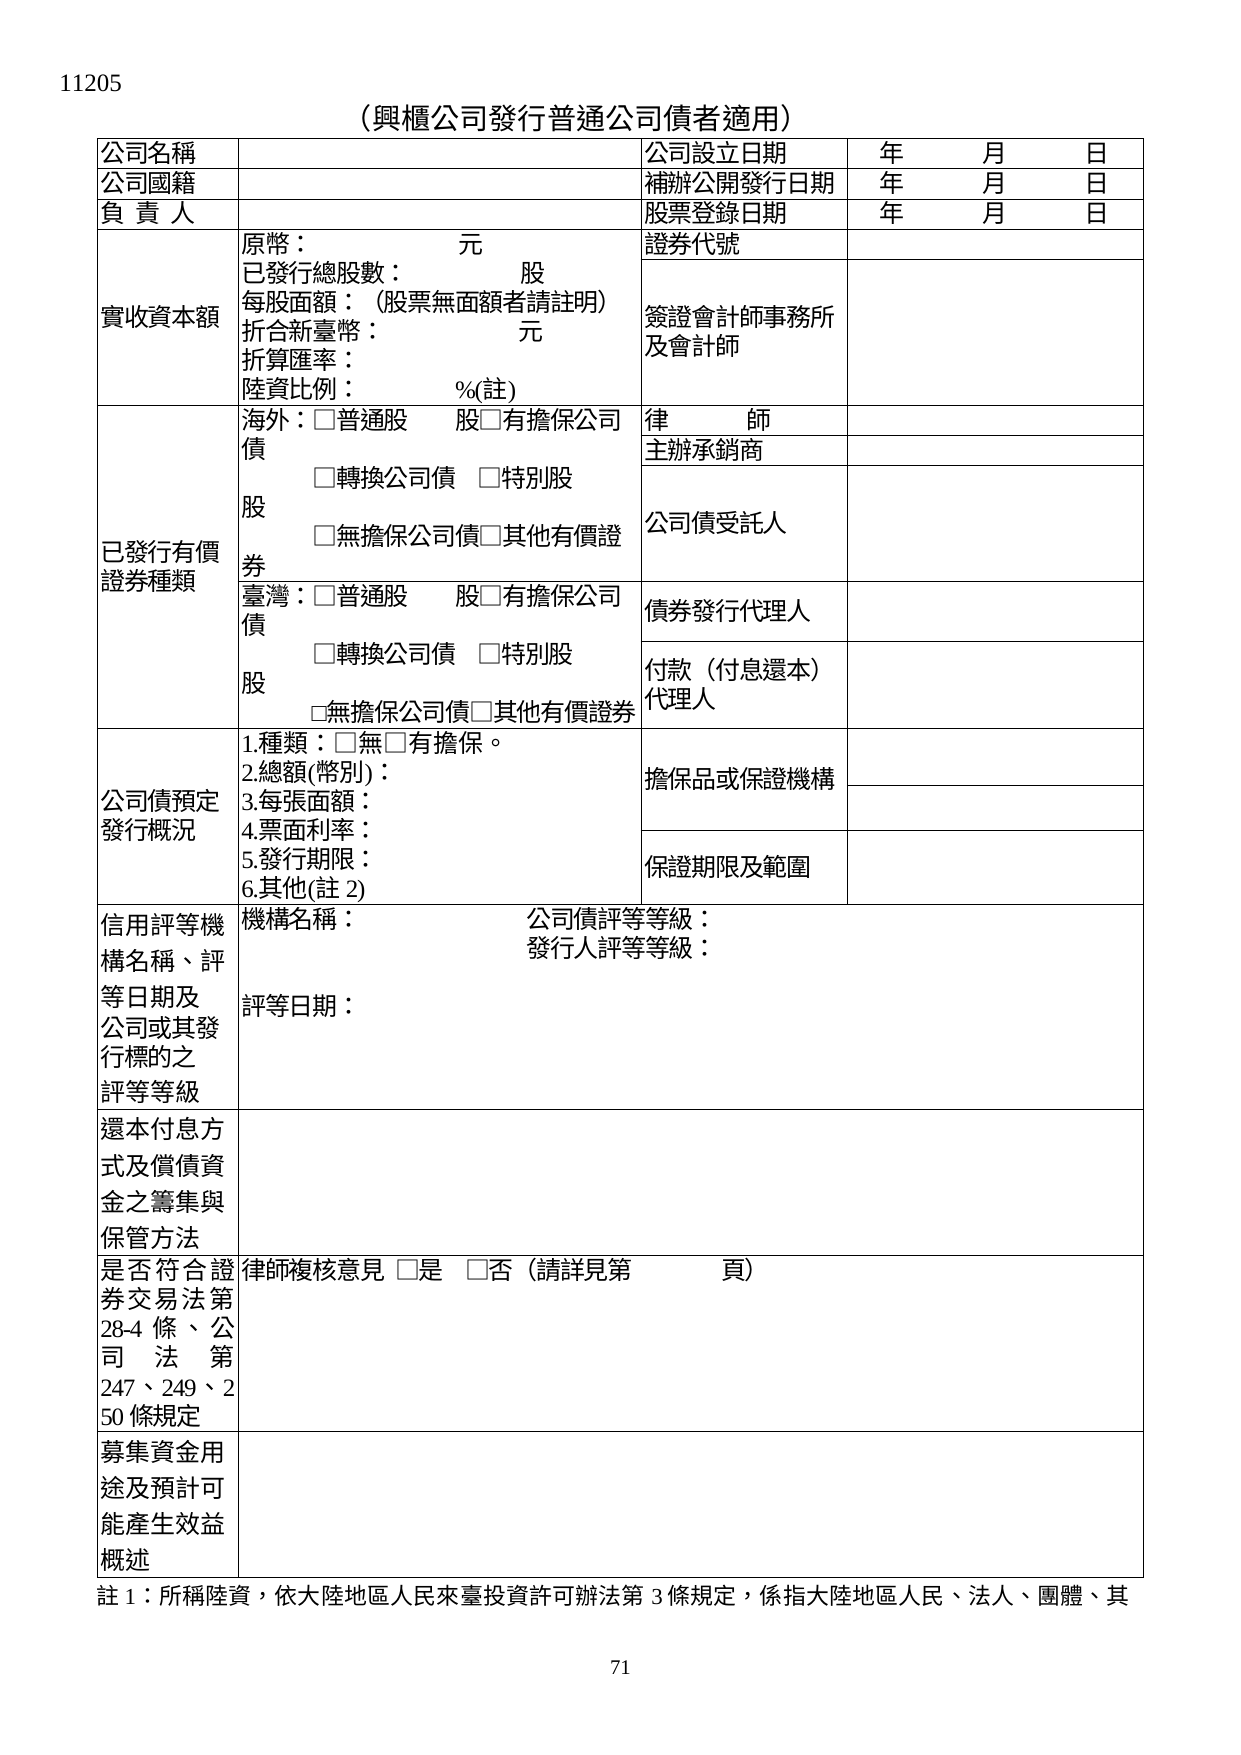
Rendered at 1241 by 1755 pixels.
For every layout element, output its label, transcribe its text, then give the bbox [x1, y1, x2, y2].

table_cell 實收資本額 [98, 230, 238, 405]
table_cell 股票登錄日期 [642, 200, 847, 229]
table_cell 年 月 日 [848, 200, 1143, 229]
table_cell 擔保品或保證機構 [642, 729, 847, 830]
table_header 公司名稱 [98, 139, 238, 168]
subtitle 註1：所稱陸資，依大陸地區人民來臺投資許可辦法第3條規定，係指大陸地區人民、法人、團體、其 [97, 1578, 1131, 1611]
table_cell [848, 786, 1143, 830]
table_cell [848, 729, 1143, 785]
table_cell 負 責 人 [98, 200, 238, 229]
table_cell [848, 831, 1143, 904]
table_cell 信用評等機構名稱、評等日期及 公司或其發行標的之 評等等級 [98, 905, 238, 1109]
table_cell 簽證會計師事務所及會計師 [642, 260, 847, 405]
table_cell 證券代號 [642, 230, 847, 259]
table_cell [848, 582, 1143, 641]
table_cell 主辦承銷商 [642, 436, 847, 465]
table_cell [848, 406, 1143, 435]
table_cell [239, 1432, 1143, 1577]
table_cell [239, 169, 641, 198]
table_cell 是否符合證券交易法第28-4條、公司法第247、249、250條規定 [98, 1256, 238, 1431]
table_cell [848, 466, 1143, 581]
table_cell 已發行有價 證券種類 [98, 406, 238, 728]
table_cell 公司國籍 [98, 169, 238, 198]
table_cell 律師複核意見 □是 □否（請詳見第 頁） [239, 1256, 1143, 1431]
table_cell 臺灣：□普通股 股□有擔保公司債 □轉換公司債 □特別股 股 □無擔保公司債□其他有價證券 [239, 582, 641, 728]
table_header 年 月 日 [848, 139, 1143, 168]
table_cell 募集資金用途及預計可能產生效益概述 [98, 1432, 238, 1577]
table_cell 海外：□普通股 股□有擔保公司債 □轉換公司債 □特別股 股 □無擔保公司債□其他有價證券 [239, 406, 641, 581]
table_cell 付款（付息還本） 代理人 [642, 642, 847, 728]
table_cell 債券發行代理人 [642, 582, 847, 641]
table_cell 補辦公開發行日期 [642, 169, 847, 198]
subtitle （興櫃公司發行普通公司債者適用） [0, 96, 1181, 138]
table_cell [848, 436, 1143, 465]
table_cell 公司債受託人 [642, 466, 847, 581]
table_cell 機構名稱： 公司債評等等級： 發行人評等等級： 評等日期： [239, 905, 1143, 1109]
table_cell [848, 230, 1143, 259]
table_cell 還本付息方式及償債資金之籌集與保管方法 [98, 1110, 238, 1255]
table_cell 年 月 日 [848, 169, 1143, 198]
table_cell 律 師 [642, 406, 847, 435]
table_cell 保證期限及範圍 [642, 831, 847, 904]
table_cell 公司債預定 發行概況 [98, 729, 238, 904]
table_cell [848, 642, 1143, 728]
table_cell [239, 1110, 1143, 1255]
table_header [239, 139, 641, 168]
table_header 公司設立日期 [642, 139, 847, 168]
table_cell 原幣： 元 已發行總股數： 股 每股面額：（股票無面額者請註明） 折合新臺幣： 元 折算匯率： 陸資比例： %(註) [239, 230, 641, 405]
table_cell [239, 200, 641, 229]
table_cell 1.種類：□無□有擔保。 2.總額(幣別)： 3.每張面額： 4.票面利率： 5.發行期限： 6.其他(註2) [239, 729, 641, 904]
table_cell [848, 260, 1143, 405]
